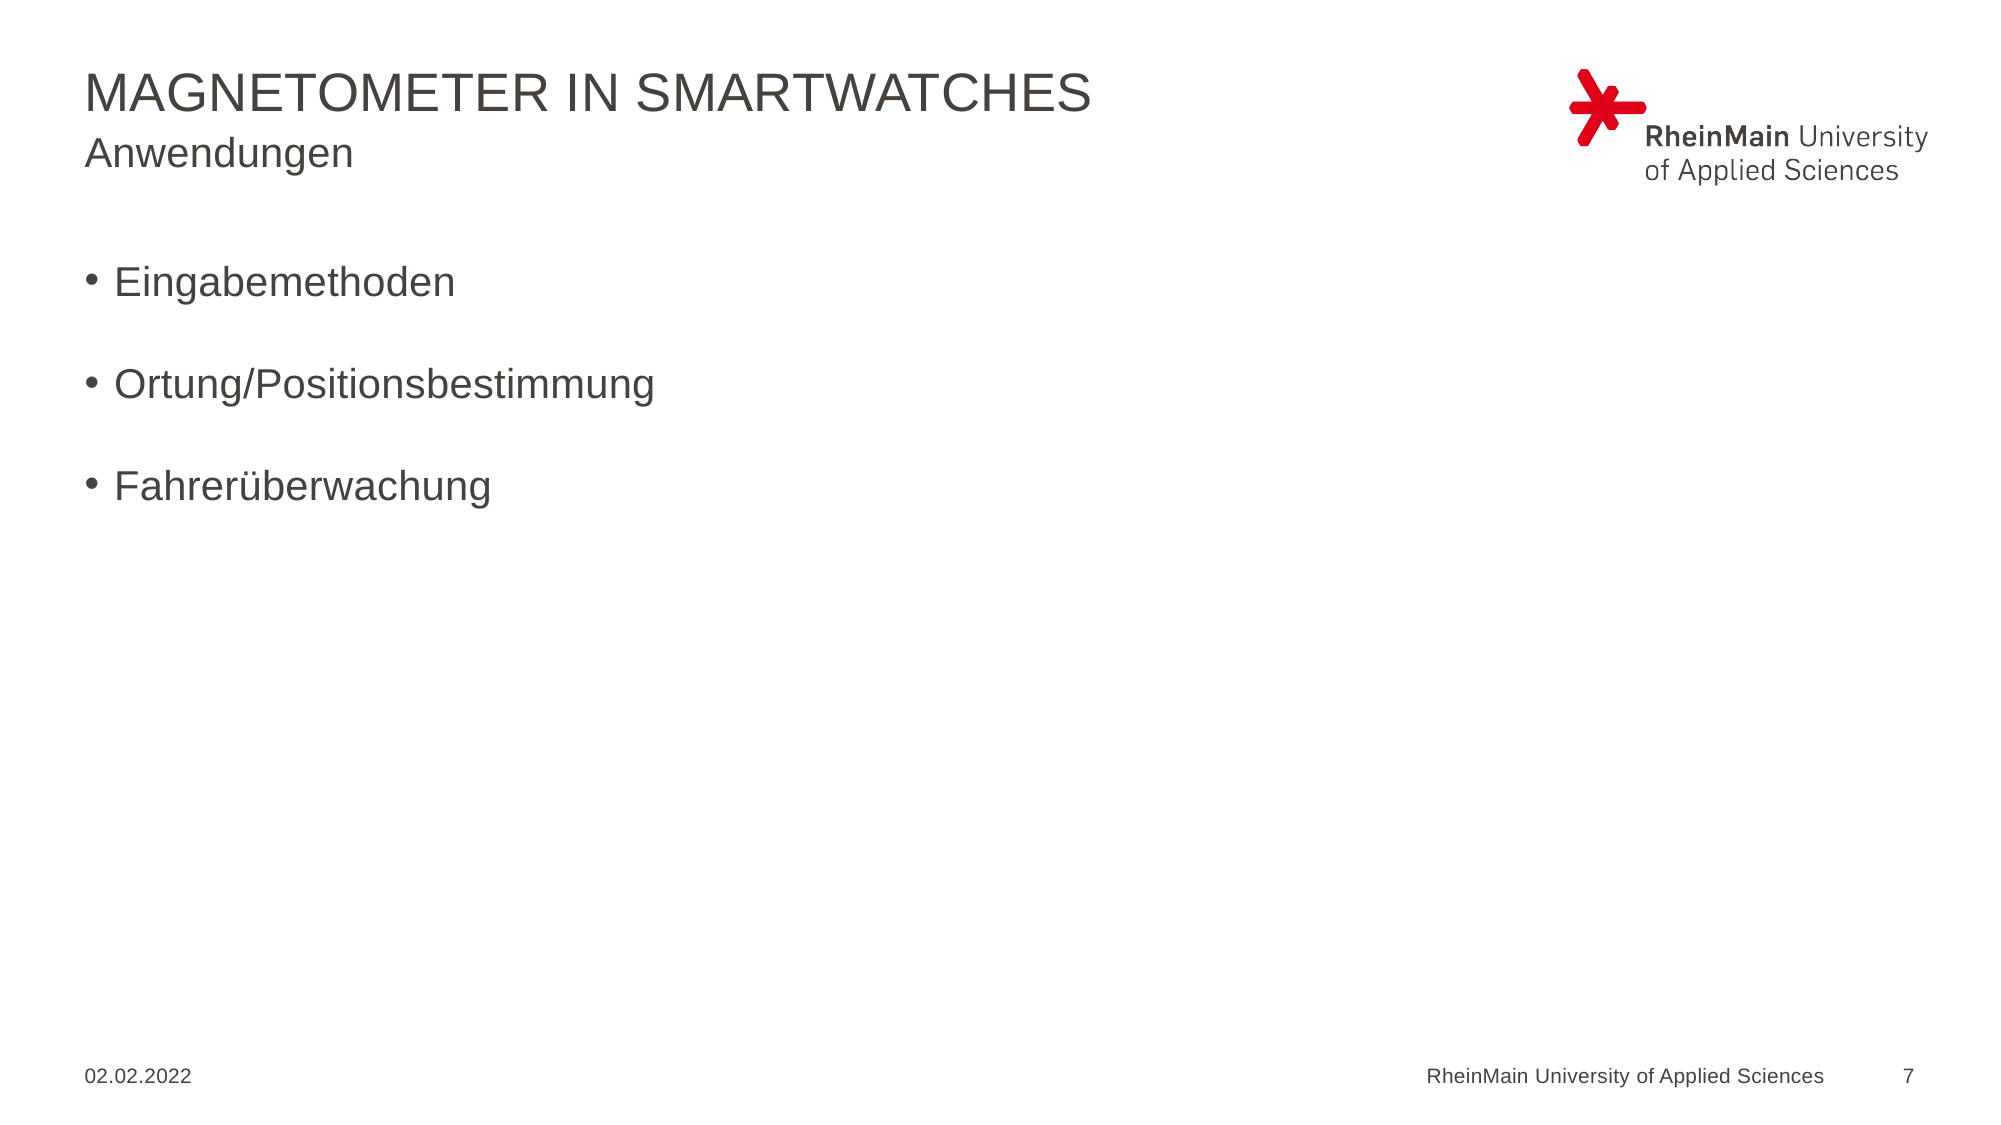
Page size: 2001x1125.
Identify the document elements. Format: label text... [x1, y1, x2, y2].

slide_number [1845, 1059, 1915, 1090]
list Eingabemethoden Ortung/Positionsbestimmung Fahrerüberwachung [84, 253, 1916, 960]
list Anwendungen [84, 125, 1443, 224]
slide_number 02.02.2022 [84, 1059, 325, 1090]
title Magnetometer in smartwatches [84, 66, 1443, 124]
footer RheinMain University of Applied Sciences [701, 1059, 1845, 1090]
picture [1537, 37, 1960, 212]
